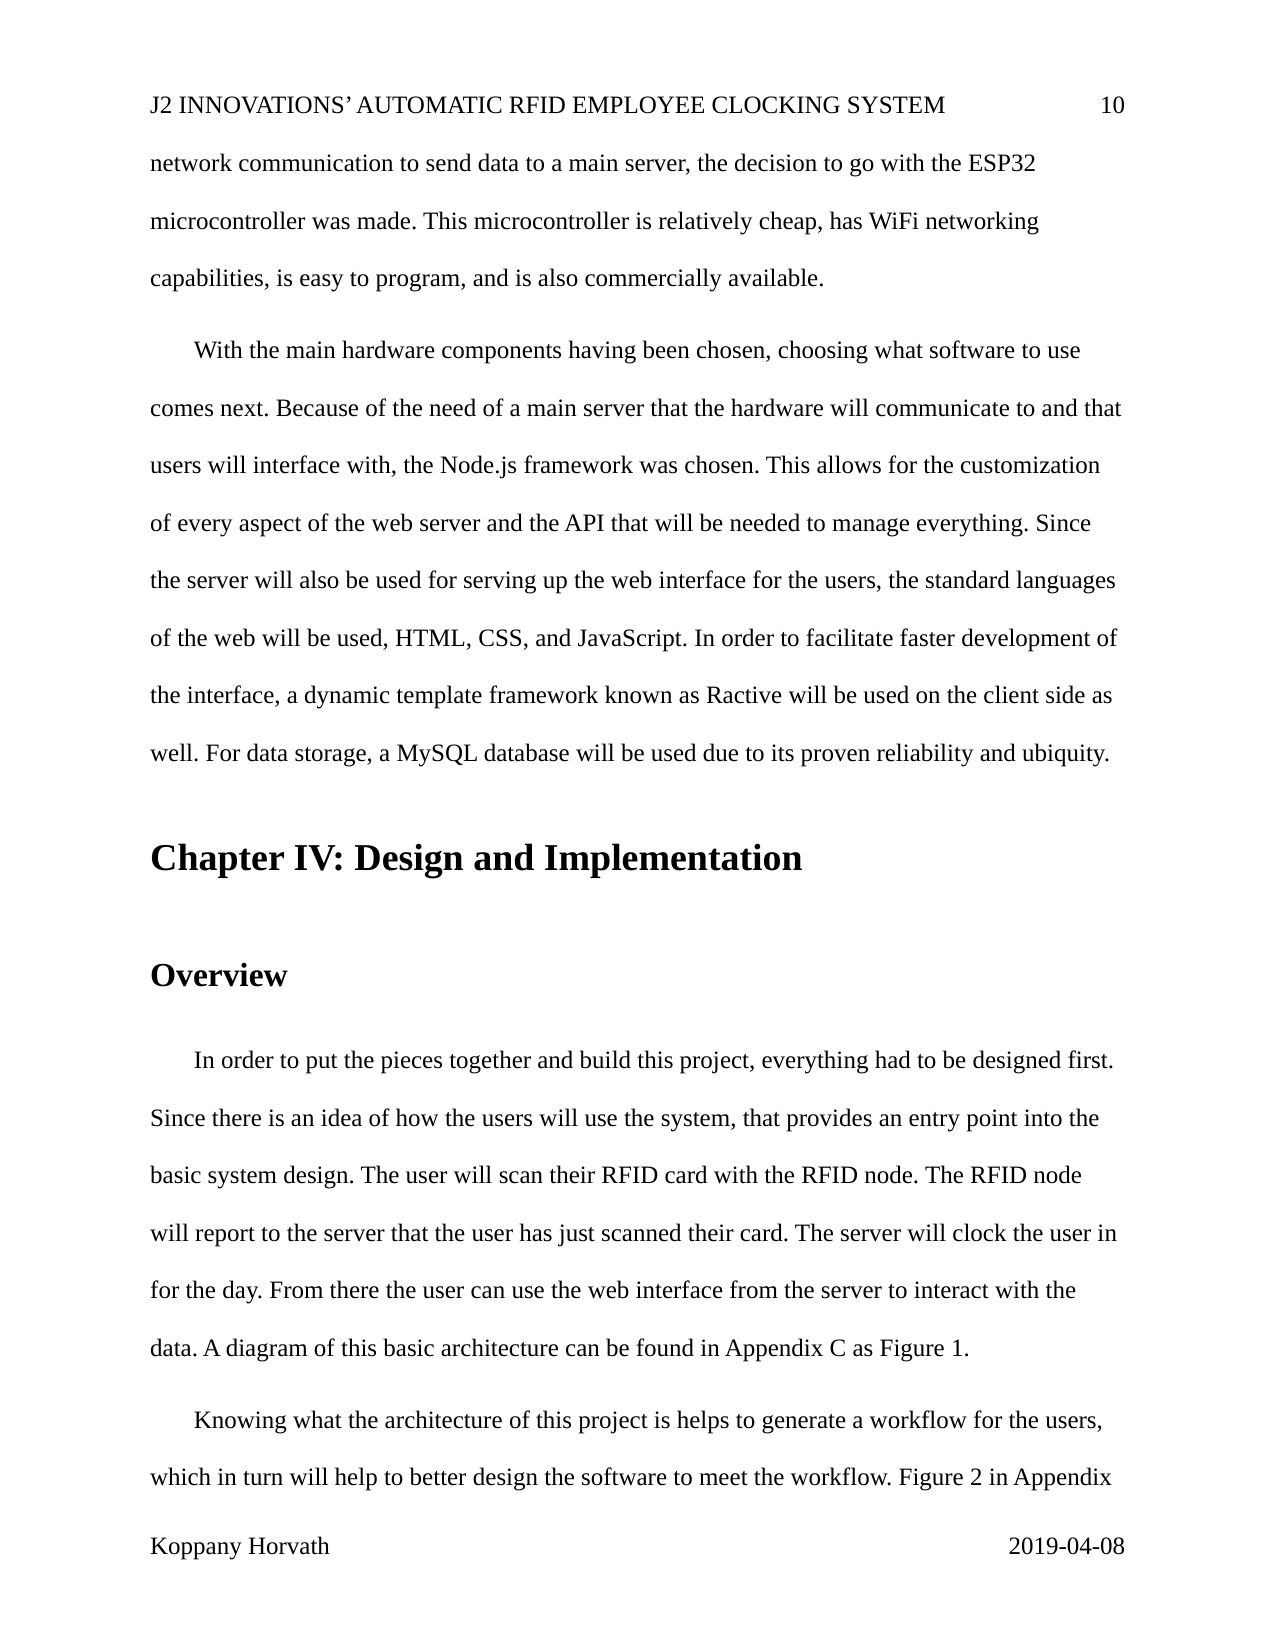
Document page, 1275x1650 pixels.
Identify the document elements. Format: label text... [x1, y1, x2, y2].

text network communication to send data to a main server, the decision to go with the ESP32 microcontroller was made. This microcontroller is relatively cheap, has WiFi networking capabilities, is easy to program, and is also commercially available. [150, 148, 1125, 292]
subtitle Chapter IV: Design and Implementation [150, 835, 1125, 878]
subtitle Overview [150, 956, 1125, 994]
text Knowing what the architecture of this project is helps to generate a workflow for the users, which in turn will help to better design the software to meet the workflow. Figure 2 in Appendix [150, 1405, 1125, 1491]
text With the main hardware components having been chosen, choosing what software to use comes next. Because of the need of a main server that the hardware will communicate to and that users will interface with, the Node.js framework was chosen. This allows for the customization of every aspect of the web server and the API that will be needed to manage everything. Since the server will also be used for serving up the web interface for the users, the standard languages of the web will be used, HTML, CSS, and JavaScript. In order to facilitate faster development of the interface, a dynamic template framework known as Ractive will be used on the client side as well. For data storage, a MySQL database will be used due to its proven reliability and ubiquity. [150, 335, 1125, 767]
text In order to put the pieces together and build this project, everything had to be designed first. Since there is an idea of how the users will use the system, that provides an entry point into the basic system design. The user will scan their RFID card with the RFID node. The RFID node will report to the server that the user has just scanned their card. The server will clock the user in for the day. From there the user can use the web interface from the server to interact with the data. A diagram of this basic architecture can be found in Appendix C as Figure 1. [150, 1045, 1125, 1362]
